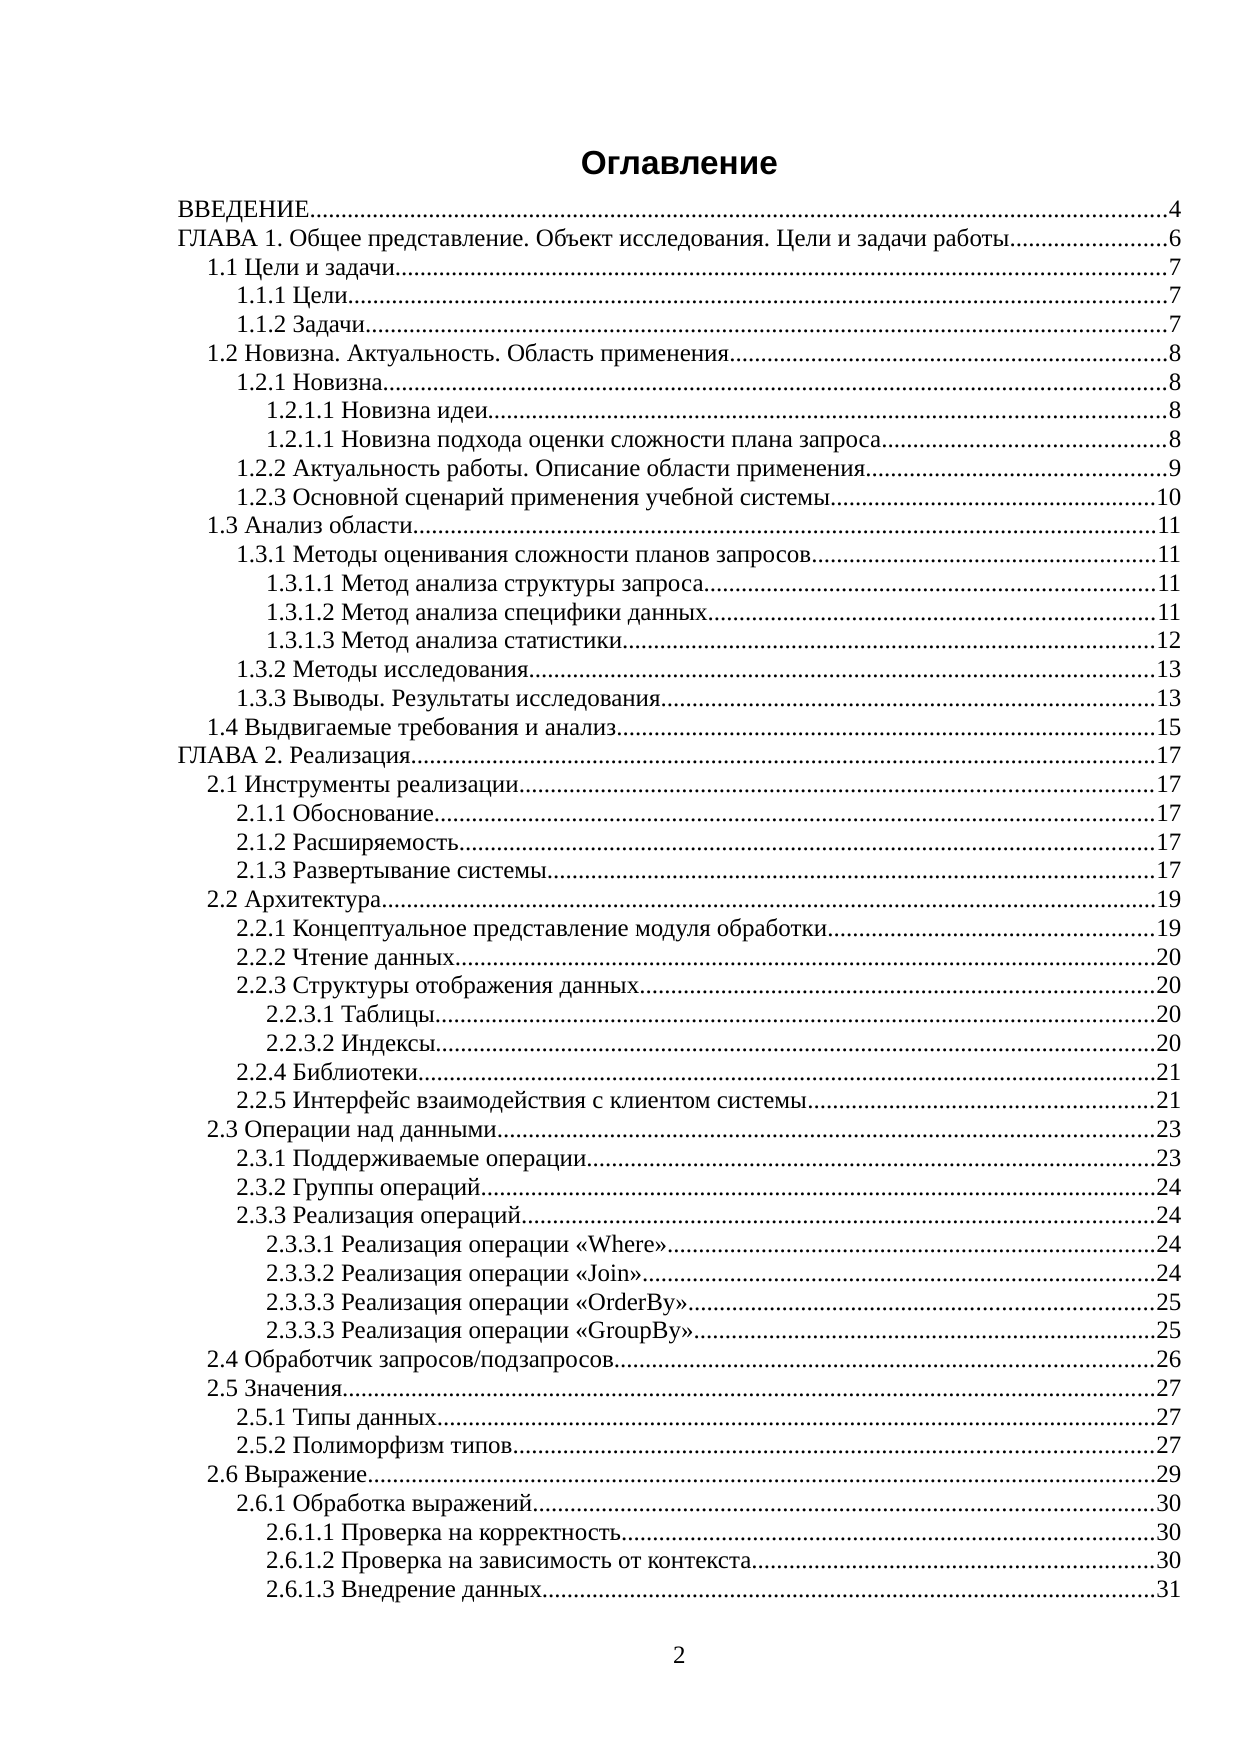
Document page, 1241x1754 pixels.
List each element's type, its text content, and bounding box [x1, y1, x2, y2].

text 2.6.1 Обработка выражений 30 [236, 1488, 1181, 1517]
text 2.3.3.3 Реализация операции «GroupBy» 25 [266, 1315, 1181, 1344]
text 1.3.1 Методы оценивания сложности планов запросов 11 [236, 539, 1181, 568]
text 2.3.3.1 Реализация операции «Where» 24 [266, 1229, 1181, 1258]
text 1.3.2 Методы исследования 13 [236, 654, 1181, 683]
subtitle Оглавление [177, 143, 1181, 182]
text 2.6.1.2 Проверка на зависимость от контекста 30 [266, 1545, 1181, 1574]
text 1.1 Цели и задачи 7 [207, 252, 1181, 280]
text 1.3 Анализ области 11 [207, 510, 1181, 539]
text 1.3.1.3 Метод анализа статистики 12 [266, 625, 1181, 654]
text ГЛАВА 1. Общее представление. Объект исследования. Цели и задачи работы 6 [177, 223, 1181, 252]
text 1.2.3 Основной сценарий применения учебной системы 10 [236, 482, 1181, 510]
text 1.3.1.1 Метод анализа структуры запроса 11 [266, 568, 1181, 597]
text 2.2.3.1 Таблицы 20 [266, 999, 1181, 1028]
text 2.3.3.3 Реализация операции «OrderBy» 25 [266, 1287, 1181, 1315]
text 1.3.1.2 Метод анализа специфики данных 11 [266, 597, 1181, 625]
text 2.6.1.1 Проверка на корректность 30 [266, 1517, 1181, 1545]
text 2.4 Обработчик запросов/подзапросов 26 [207, 1344, 1181, 1373]
text 2.5.1 Типы данных 27 [236, 1402, 1181, 1430]
text 1.2.1 Новизна 8 [236, 367, 1181, 395]
text 2.5 Значения 27 [207, 1373, 1181, 1402]
text 1.2.2 Актуальность работы. Описание области применения 9 [236, 453, 1181, 482]
text 2.1.3 Развертывание системы 17 [236, 855, 1181, 884]
text 2.3.3 Реализация операций 24 [236, 1200, 1181, 1229]
text 2.6.1.3 Внедрение данных 31 [266, 1574, 1181, 1603]
text ВВЕДЕНИЕ 4 [177, 194, 1181, 223]
text 1.2.1.1 Новизна подхода оценки сложности плана запроса 8 [266, 424, 1181, 453]
text 2.2.4 Библиотеки 21 [236, 1057, 1181, 1085]
text ГЛАВА 2. Реализация 17 [177, 740, 1181, 769]
text 2.3.2 Группы операций 24 [236, 1172, 1181, 1200]
text 2.2.2 Чтение данных 20 [236, 942, 1181, 970]
text 1.3.3 Выводы. Результаты исследования 13 [236, 683, 1181, 712]
text 2.2.3.2 Индексы 20 [266, 1028, 1181, 1057]
text 2.3.1 Поддерживаемые операции 23 [236, 1143, 1181, 1172]
text 2.6 Выражение 29 [207, 1459, 1181, 1488]
text 2.2.3 Структуры отображения данных 20 [236, 970, 1181, 999]
text 1.1.2 Задачи 7 [236, 309, 1181, 338]
text 1.1.1 Цели 7 [236, 280, 1181, 309]
text 2.1.2 Расширяемость 17 [236, 827, 1181, 855]
text 2.1 Инструменты реализации 17 [207, 769, 1181, 798]
text 2.2.5 Интерфейс взаимодействия с клиентом системы 21 [236, 1085, 1181, 1114]
text 2.3 Операции над данными 23 [207, 1114, 1181, 1143]
text 2.5.2 Полиморфизм типов 27 [236, 1430, 1181, 1459]
text 2.3.3.2 Реализация операции «Join» 24 [266, 1258, 1181, 1287]
text 2.2.1 Концептуальное представление модуля обработки 19 [236, 913, 1181, 942]
text 2.1.1 Обоснование 17 [236, 798, 1181, 827]
text 1.2.1.1 Новизна идеи 8 [266, 395, 1181, 424]
text 2.2 Архитектура 19 [207, 884, 1181, 913]
text 1.4 Выдвигаемые требования и анализ 15 [207, 712, 1181, 740]
text 1.2 Новизна. Актуальность. Область применения 8 [207, 338, 1181, 367]
